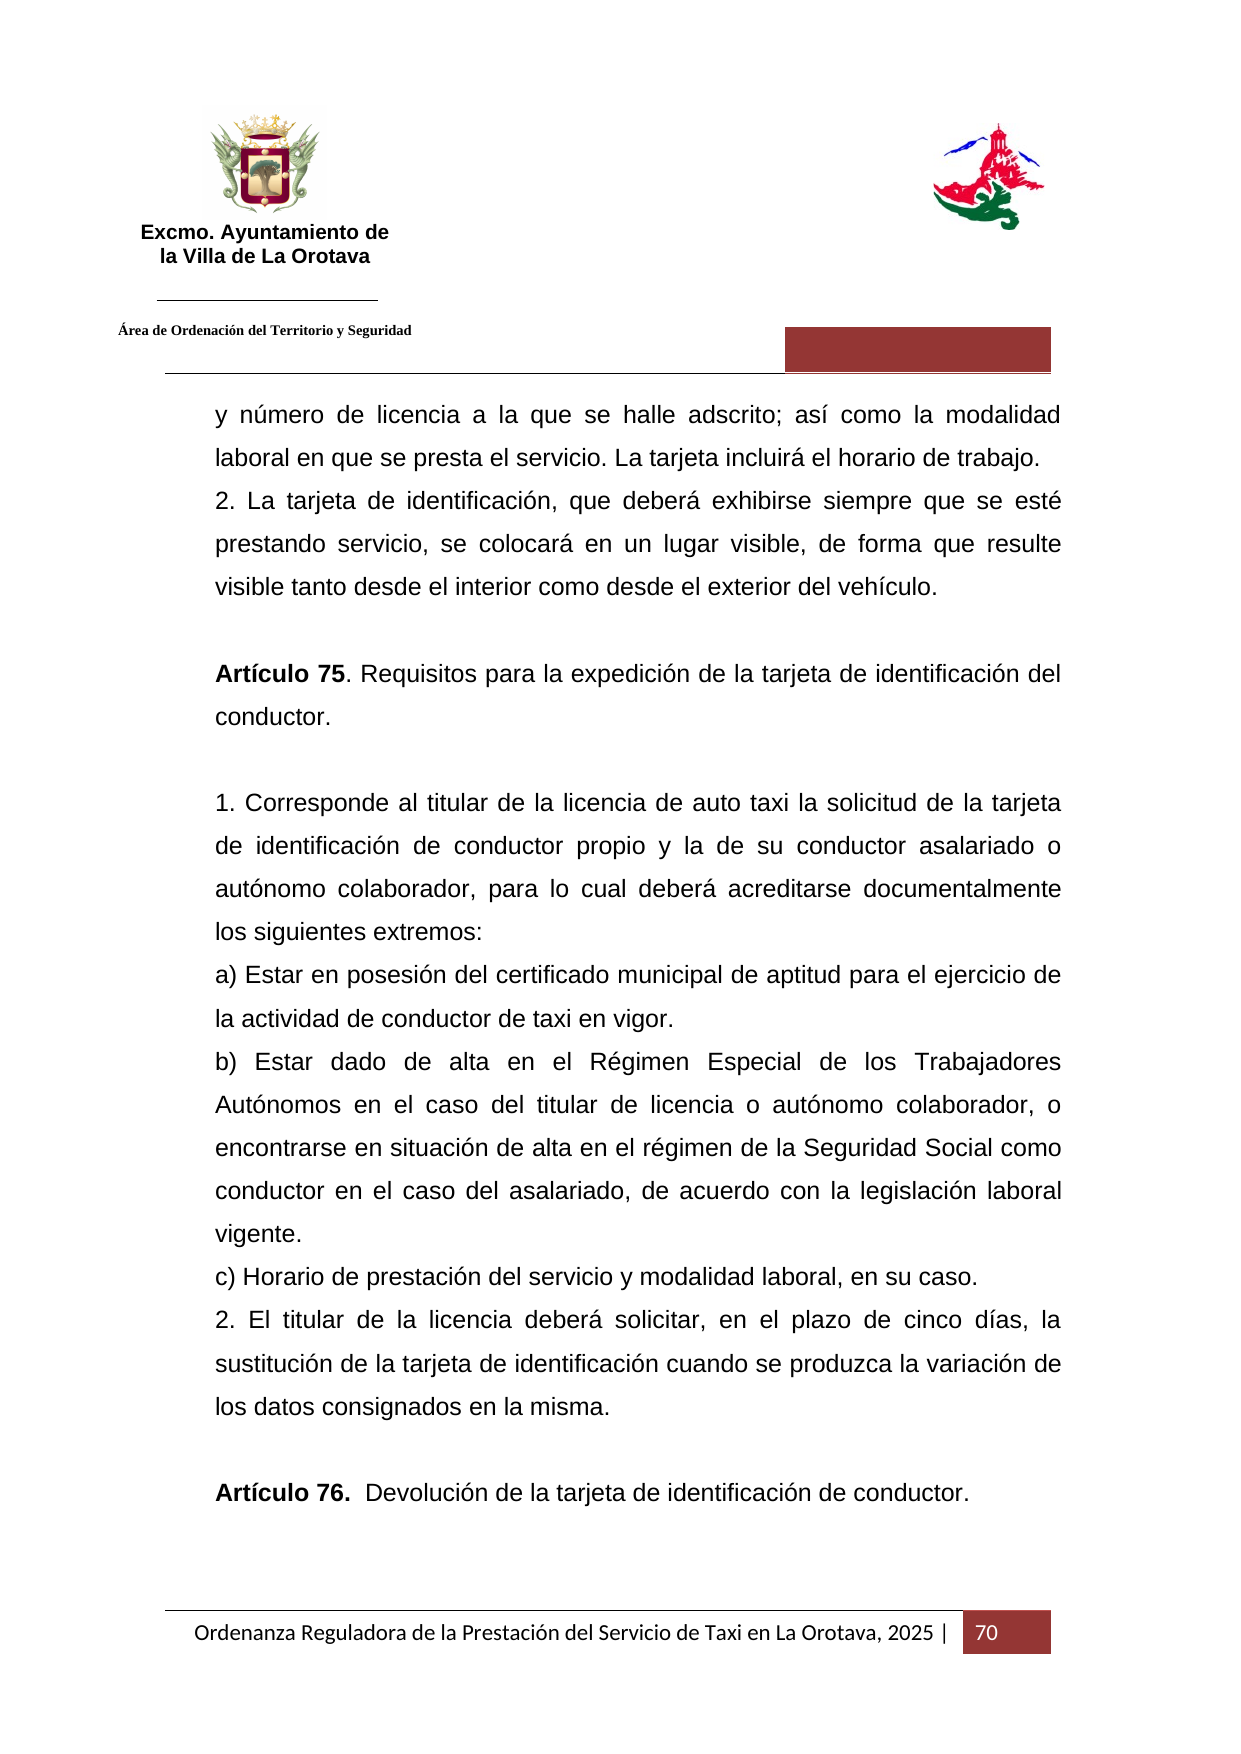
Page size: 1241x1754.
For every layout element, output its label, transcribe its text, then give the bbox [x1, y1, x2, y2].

text Artículo 76. Devolución de la tarjeta de identificación de conductor. [215, 1478, 1063, 1507]
text y número de licencia a la que se halle adscrito; así como la modalidad laboral en que se presta el servicio. La tarjeta incluirá el horario de trabajo. [215, 400, 1063, 472]
text b) Estar dado de alta en el Régimen Especial de los Trabajadores Autónomos en el caso del titular de licencia o autónomo colaborador, o encontrarse en situación de alta en el régimen de la Seguridad Social como conductor en el caso del asalariado, de acuerdo con la legislación laboral vigente. [215, 1047, 1063, 1248]
text 2. El titular de la licencia deberá solicitar, en el plazo de cinco días, la sustitución de la tarjeta de identificación cuando se produzca la variación de los datos consignados en la misma. [215, 1305, 1063, 1420]
text Artículo 75. Requisitos para la expedición de la tarjeta de identificación del conductor. [215, 658, 1063, 730]
text a) Estar en posesión del certificado municipal de aptitud para el ejercicio de la actividad de conductor de taxi en vigor. [215, 960, 1063, 1032]
text 1. Corresponde al titular de la licencia de auto taxi la solicitud de la tarjeta de identificación de conductor propio y la de su conductor asalariado o autónomo colaborador, para lo cual deberá acreditarse documentalmente los siguientes extremos: [215, 788, 1063, 946]
text 2. La tarjeta de identificación, que deberá exhibirse siempre que se esté prestando servicio, se colocará en un lugar visible, de forma que resulte visible tanto desde el interior como desde el exterior del vehículo. [215, 486, 1063, 601]
text c) Horario de prestación del servicio y modalidad laboral, en su caso. [215, 1262, 1063, 1291]
picture [202, 105, 328, 220]
